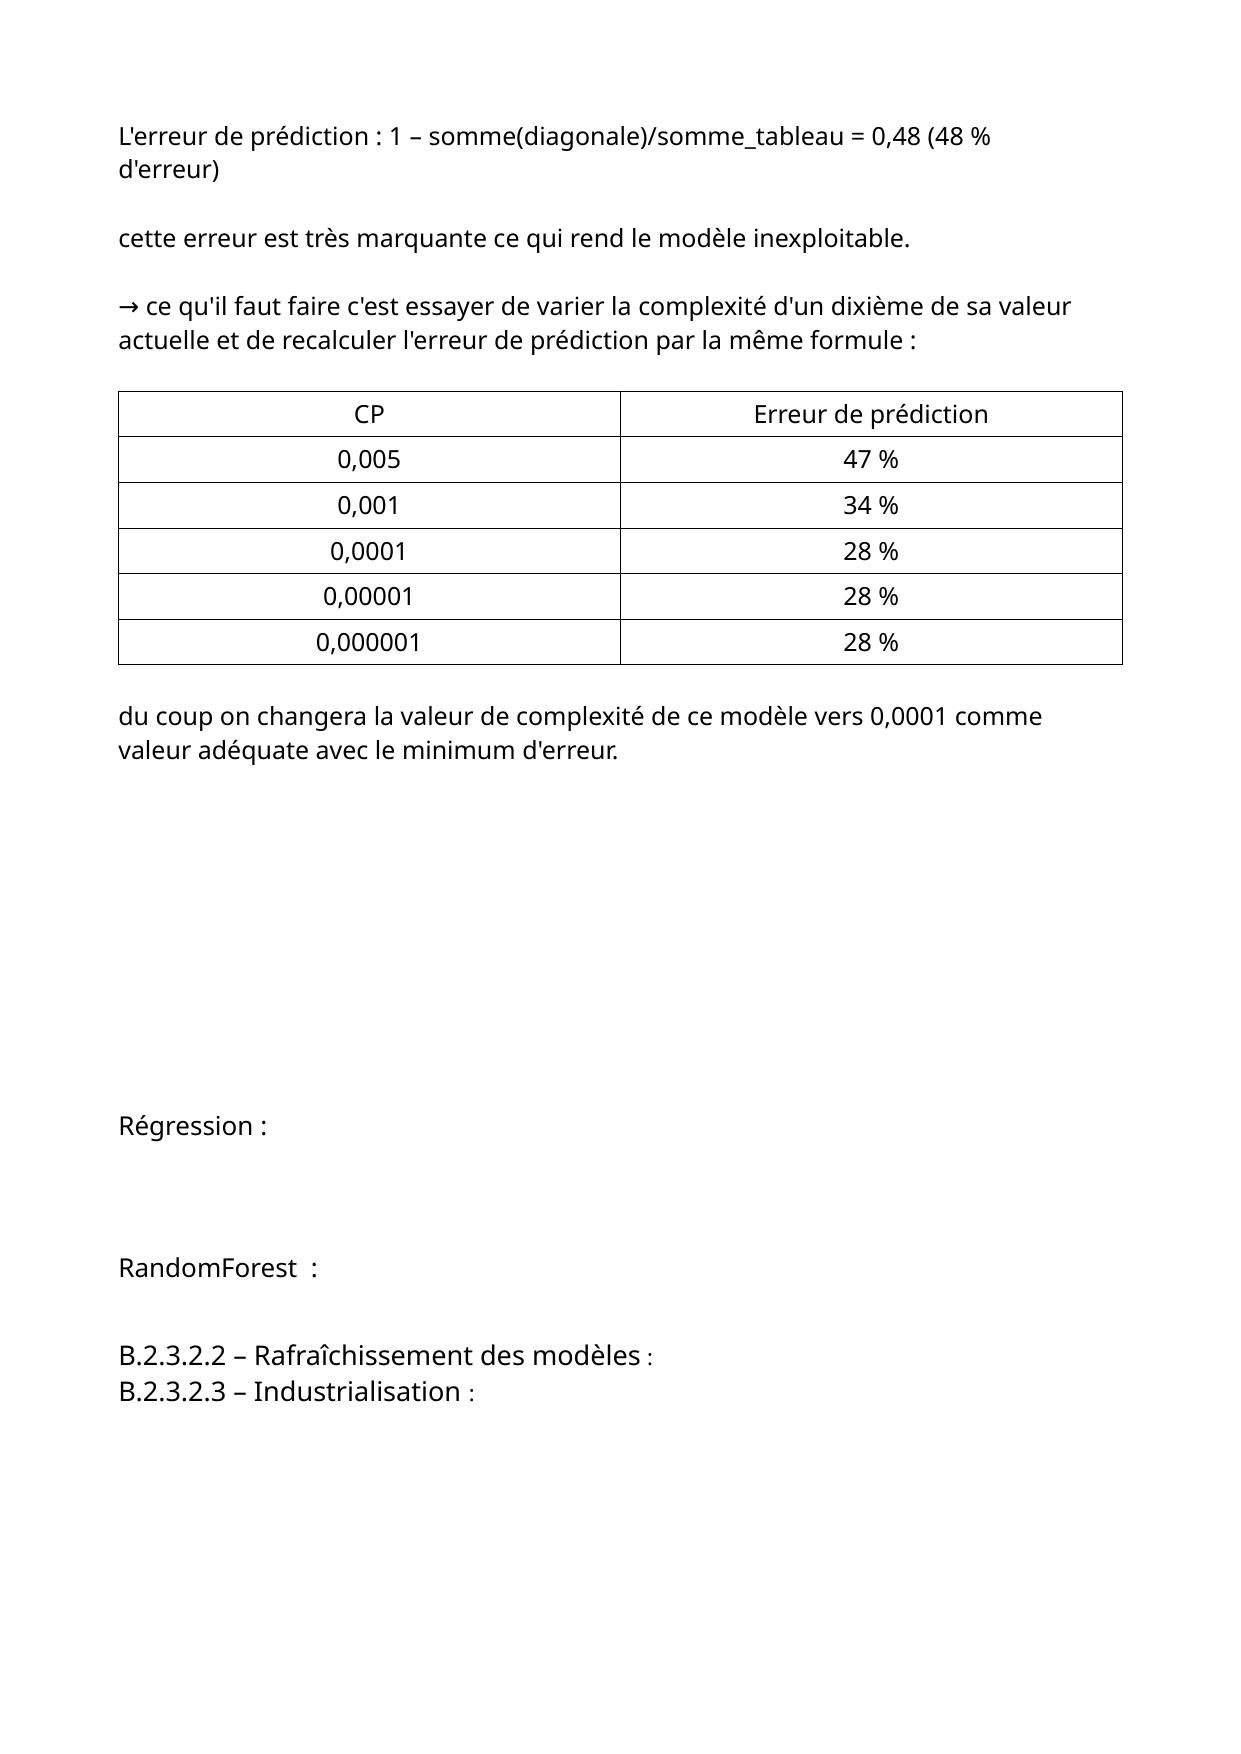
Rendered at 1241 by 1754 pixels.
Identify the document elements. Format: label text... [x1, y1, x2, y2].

table_cell 0,001 [119, 483, 620, 527]
text du coup on changera la valeur de complexité de ce modèle vers 0,0001 comme valeur adéquate avec le minimum d'erreur. [118, 698, 1093, 767]
text → ce qu'il faut faire c'est essayer de varier la complexité d'un dixième de sa valeur actuelle et de recalculer l'erreur de prédiction par la même formule : [118, 288, 1093, 357]
text cette erreur est très marquante ce qui rend le modèle inexploitable. [118, 220, 1093, 254]
table_cell 34 % [621, 483, 1122, 527]
text B.2.3.2.2 – Rafraîchissement des modèles : [118, 1336, 1093, 1373]
table_header CP [119, 392, 620, 436]
table_cell 28 % [621, 574, 1122, 619]
table_cell 28 % [621, 529, 1122, 573]
text Régression : [118, 1107, 1093, 1143]
table_cell 0,0001 [119, 529, 620, 573]
table_header Erreur de prédiction [621, 392, 1122, 436]
table_cell 47 % [621, 437, 1122, 482]
text B.2.3.2.3 – Industrialisation : [118, 1373, 1093, 1410]
table_cell 0,00001 [119, 574, 620, 619]
text RandomForest : [118, 1249, 1093, 1285]
text L'erreur de prédiction : 1 – somme(diagonale)/somme_tableau = 0,48 (48 % d'erreur) [118, 118, 1093, 186]
table_cell 0,000001 [119, 620, 620, 664]
table_cell 28 % [621, 620, 1122, 664]
table_cell 0,005 [119, 437, 620, 482]
